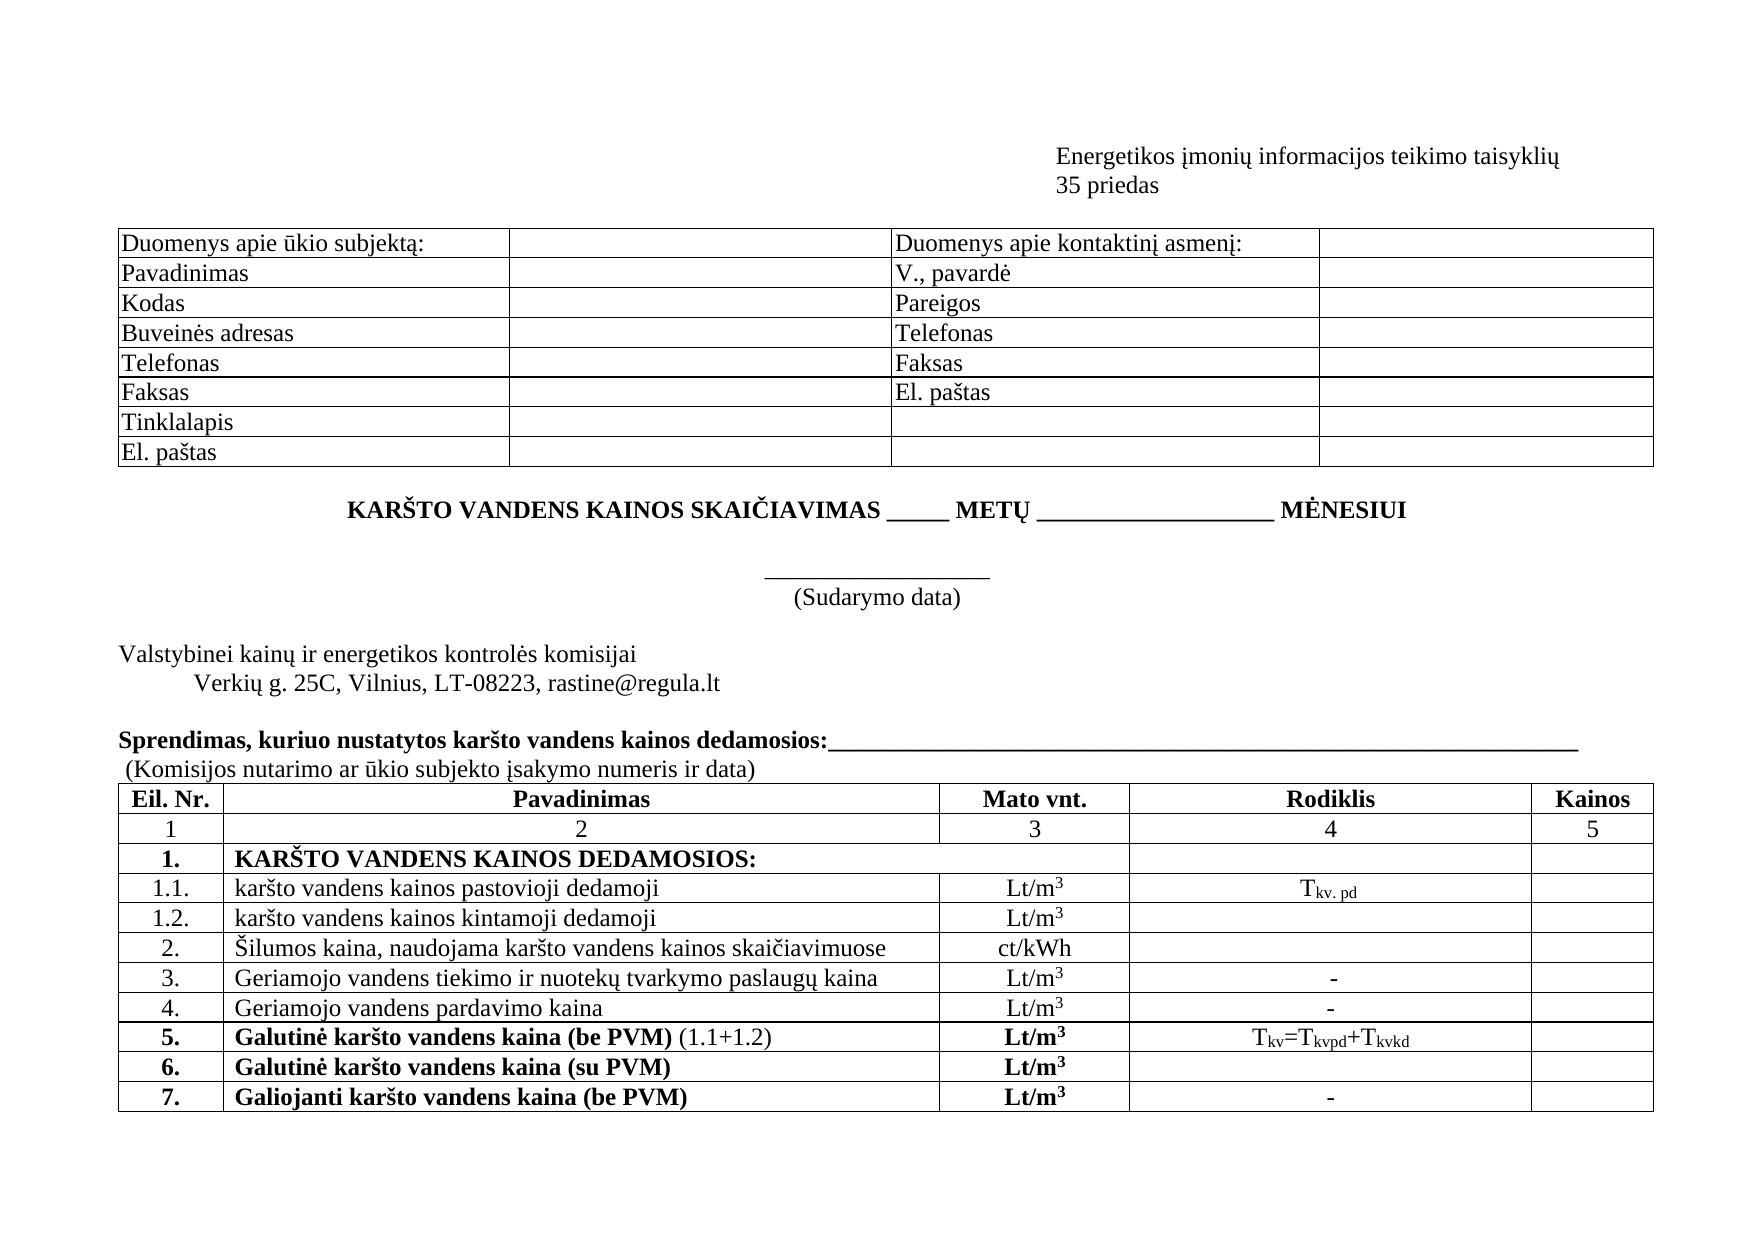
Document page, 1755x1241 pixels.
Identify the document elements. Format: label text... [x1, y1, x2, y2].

table_cell [940, 844, 1129, 872]
table_cell Galutinė karšto vandens kaina (be PVM) (1.1+1.2) [224, 1023, 939, 1051]
table_cell Galiojanti karšto vandens kaina (be PVM) [224, 1082, 939, 1111]
table_cell - [1130, 963, 1531, 992]
table_cell - [1130, 1082, 1531, 1111]
table_cell Galutinė karšto vandens kaina (su PVM) [224, 1052, 939, 1081]
table_header [510, 229, 891, 257]
table_cell [510, 288, 891, 317]
table_header Mato vnt. [940, 784, 1129, 813]
table_cell 4 [1130, 814, 1531, 843]
table_header Pavadinimas [224, 784, 939, 813]
table_cell [1532, 874, 1653, 902]
table_cell [1532, 933, 1653, 962]
table_cell 1.1. [119, 874, 223, 902]
table_cell 3. [119, 963, 223, 992]
table_header Rodiklis [1130, 784, 1531, 813]
text Verkių g. 25C, Vilnius, LT-08223, rastine@regula.lt [193, 668, 1636, 697]
table_cell ct/kWh [940, 933, 1129, 962]
table_cell [1320, 437, 1653, 466]
table_cell Tkv. pd [1130, 874, 1531, 902]
table_cell - [1130, 993, 1531, 1021]
table_cell [510, 437, 891, 466]
table_cell 1 [119, 814, 223, 843]
table_cell 5. [119, 1023, 223, 1051]
table_cell Faksas [119, 378, 509, 406]
table_cell Telefonas [892, 318, 1319, 347]
table_cell karšto vandens kainos pastovioji dedamoji [224, 874, 939, 902]
table_cell El. paštas [119, 437, 509, 466]
table_cell [1130, 903, 1531, 932]
table_header Duomenys apie ūkio subjektą: [119, 229, 509, 257]
table_cell 2. [119, 933, 223, 962]
table_cell 4. [119, 993, 223, 1021]
table_cell Lt/m3 [940, 874, 1129, 902]
table_cell Geriamojo vandens pardavimo kaina [224, 993, 939, 1021]
table_cell [1320, 258, 1653, 287]
table_cell Kodas [119, 288, 509, 317]
table_cell [1320, 318, 1653, 347]
text Sprendimas, kuriuo nustatytos karšto vandens kainos dedamosios:____________________________________________________________ [118, 726, 1636, 754]
table_cell Lt/m3 [940, 963, 1129, 992]
table_cell [1532, 903, 1653, 932]
table_cell [892, 407, 1319, 436]
text (Sudarymo data) [118, 582, 1636, 611]
table_cell [1532, 993, 1653, 1021]
table_cell V., pavardė [892, 258, 1319, 287]
table_cell Pavadinimas [119, 258, 509, 287]
table_cell [1130, 844, 1531, 872]
table_cell Lt/m3 [940, 903, 1129, 932]
table_cell [510, 258, 891, 287]
table_header Kainos [1532, 784, 1653, 813]
table_cell Šilumos kaina, naudojama karšto vandens kainos skaičiavimuose [224, 933, 939, 962]
text __________________ [118, 553, 1636, 582]
text KARŠTO VANDENS KAINOS SKAIČIAVIMAS _____ METŲ ___________________ MĖNESIUI [118, 496, 1636, 524]
table_cell 7. [119, 1082, 223, 1111]
table_cell [1320, 378, 1653, 406]
table_cell [1320, 407, 1653, 436]
table_cell karšto vandens kainos kintamoji dedamoji [224, 903, 939, 932]
table_cell 3 [940, 814, 1129, 843]
table_cell [1532, 844, 1653, 872]
table_cell [510, 318, 891, 347]
table_cell 1.2. [119, 903, 223, 932]
table_cell [510, 407, 891, 436]
table_cell [1320, 288, 1653, 317]
text (Komisijos nutarimo ar ūkio subjekto įsakymo numeris ir data) [118, 754, 1636, 783]
table_cell [1320, 348, 1653, 376]
table_cell [892, 437, 1319, 466]
table_cell [510, 348, 891, 376]
table_cell [510, 378, 891, 406]
text Energetikos įmonių informacijos teikimo taisyklių [1056, 141, 1636, 170]
table_cell KARŠTO VANDENS KAINOS DEDAMOSIOS: [224, 844, 940, 872]
table_cell Lt/m3 [940, 1082, 1129, 1111]
table_header Eil. Nr. [119, 784, 223, 813]
table_cell [1532, 1082, 1653, 1111]
table_cell [1532, 963, 1653, 992]
table_cell 6. [119, 1052, 223, 1081]
table_header Duomenys apie kontaktinį asmenį: [892, 229, 1319, 257]
table_cell Lt/m3 [940, 1023, 1129, 1051]
table_cell Pareigos [892, 288, 1319, 317]
table_cell 2 [224, 814, 939, 843]
table_cell [1130, 933, 1531, 962]
table_cell [1532, 1023, 1653, 1051]
text 35 priedas [1056, 170, 1636, 199]
table_cell 1. [119, 844, 223, 872]
table_cell Tinklalapis [119, 407, 509, 436]
table_cell 5 [1532, 814, 1653, 843]
table_cell Geriamojo vandens tiekimo ir nuotekų tvarkymo paslaugų kaina [224, 963, 939, 992]
table_cell Buveinės adresas [119, 318, 509, 347]
table_cell El. paštas [892, 378, 1319, 406]
table_cell Tkv=Tkvpd+Tkvkd [1130, 1023, 1531, 1051]
table_cell Faksas [892, 348, 1319, 376]
table_cell Lt/m3 [940, 1052, 1129, 1081]
text Valstybinei kainų ir energetikos kontrolės komisijai [118, 639, 1636, 668]
table_cell Lt/m3 [940, 993, 1129, 1021]
table_cell [1130, 1052, 1531, 1081]
table_cell Telefonas [119, 348, 509, 376]
table_cell [1532, 1052, 1653, 1081]
table_header [1320, 229, 1653, 257]
